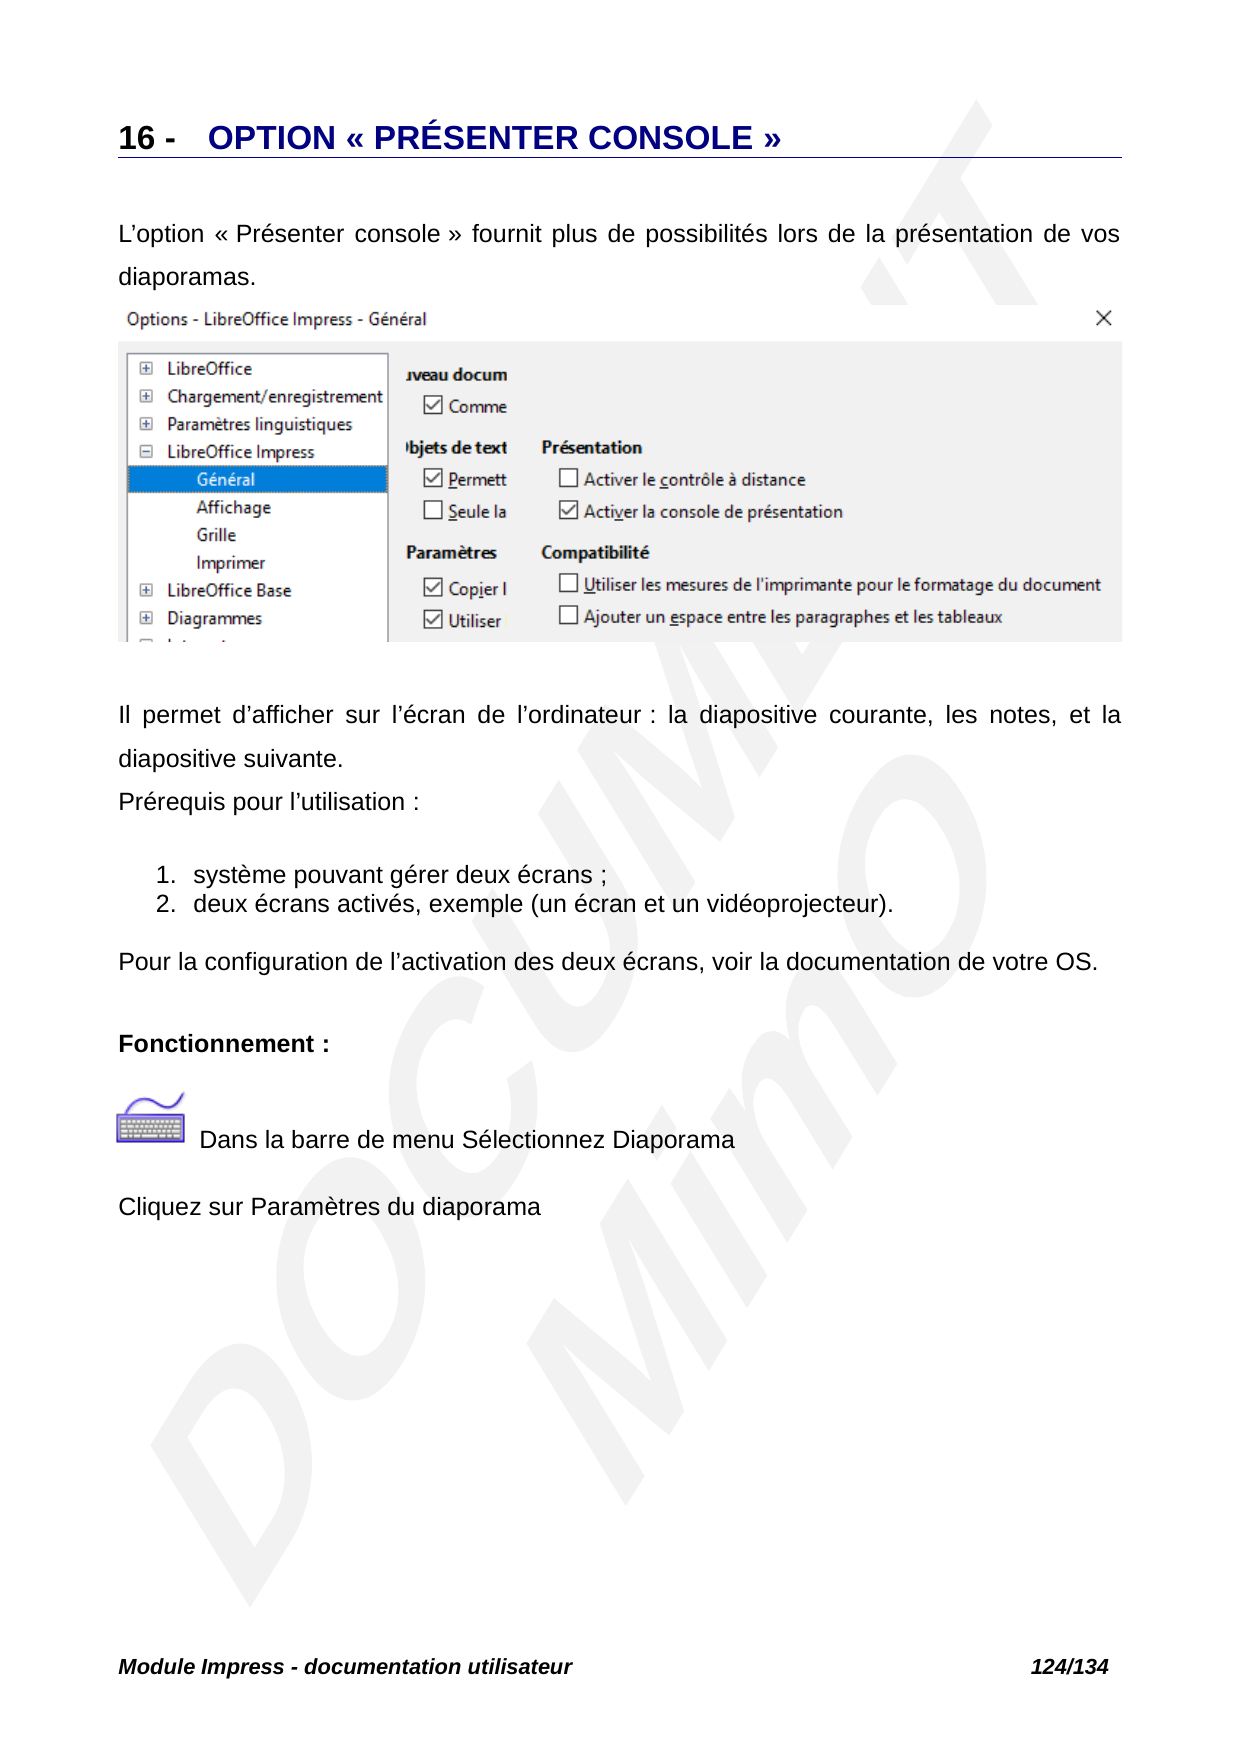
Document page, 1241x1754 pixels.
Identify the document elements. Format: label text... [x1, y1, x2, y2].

text Pour la configuration de l’activation des deux écrans, voir la documentation de votre OS. [118, 947, 1122, 976]
text Dans la barre de menu Sélectionnez Diaporama [188, 1125, 1122, 1154]
text L’option « Présenter console » fournit plus de possibilités lors de la présentation de vos diaporamas. [118, 219, 1122, 291]
list deux écrans activés, exemple (un écran et un vidéoprojecteur). [156, 889, 1122, 918]
list système pouvant gérer deux écrans ; [156, 859, 1122, 889]
text Il permet d’afficher sur l’écran de l’ordinateur : la diapositive courante, les notes, et la diapositive suivante. [118, 700, 1122, 772]
text Fonctionnement : [118, 1028, 1122, 1058]
subtitle OPTION « Présenter console » [118, 118, 1122, 157]
picture [118, 305, 1123, 642]
picture [112, 1082, 188, 1157]
text Prérequis pour l’utilisation : [118, 787, 1122, 816]
text Cliquez sur Paramètres du diaporama [118, 1192, 1122, 1221]
